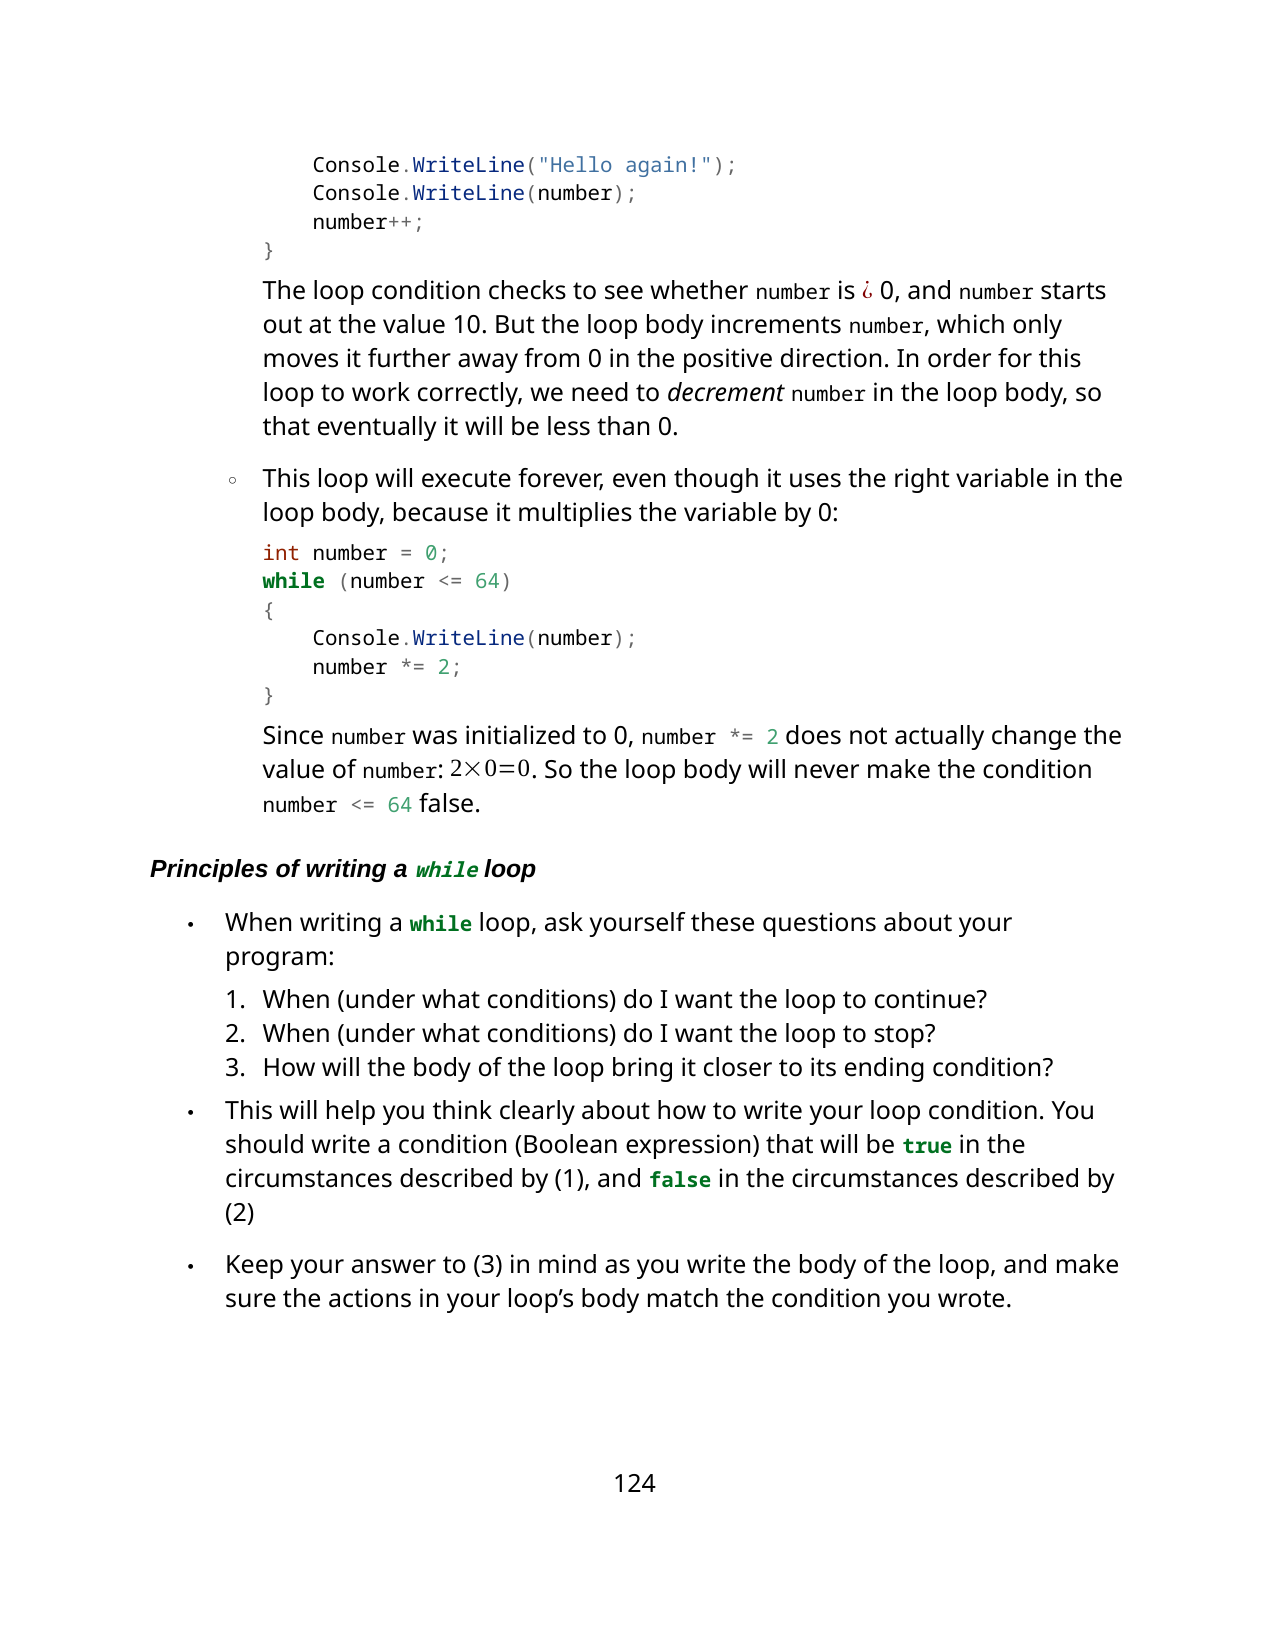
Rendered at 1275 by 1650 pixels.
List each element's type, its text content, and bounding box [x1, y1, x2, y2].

list Keep your answer to (3) in mind as you write the body of the loop, and make sure the actions in your loop’s body match the condition you wrote. [187, 1247, 1125, 1315]
list { [225, 595, 1125, 623]
list Console.WriteLine(number); [225, 623, 1125, 652]
list } [225, 680, 1125, 709]
list Since number was initialized to 0, number *= 2 does not actually change the value of number: . So the loop body will never make the condition number <= 64 false. [225, 718, 1125, 820]
list int number = 0; [225, 538, 1125, 566]
list Console.WriteLine(number); [225, 178, 1125, 207]
list number *= 2; [225, 652, 1125, 680]
list When (under what conditions) do I want the loop to stop? [225, 1016, 1125, 1050]
subtitle Principles of writing a while loop [150, 854, 1125, 883]
list How will the body of the loop bring it closer to its ending condition? [225, 1050, 1125, 1084]
list Console.WriteLine("Hello again!"); [225, 150, 1125, 178]
list When writing a while loop, ask yourself these questions about your program: [187, 905, 1125, 973]
list } [225, 235, 1125, 264]
list This loop will execute forever, even though it uses the right variable in the loop body, because it multiplies the variable by 0: [225, 461, 1125, 529]
list This will help you think clearly about how to write your loop condition. You should write a condition (Boolean expression) that will be true in the circumstances described by (1), and false in the circumstances described by (2) [187, 1093, 1125, 1229]
list number++; [225, 207, 1125, 235]
list The loop condition checks to see whether number is 0, and number starts out at the value 10. But the loop body increments number, which only moves it further away from 0 in the positive direction. In order for this loop to work correctly, we need to decrement number in the loop body, so that eventually it will be less than 0. [225, 273, 1125, 443]
list When (under what conditions) do I want the loop to continue? [225, 982, 1125, 1016]
list while (number <= 64) [225, 566, 1125, 595]
